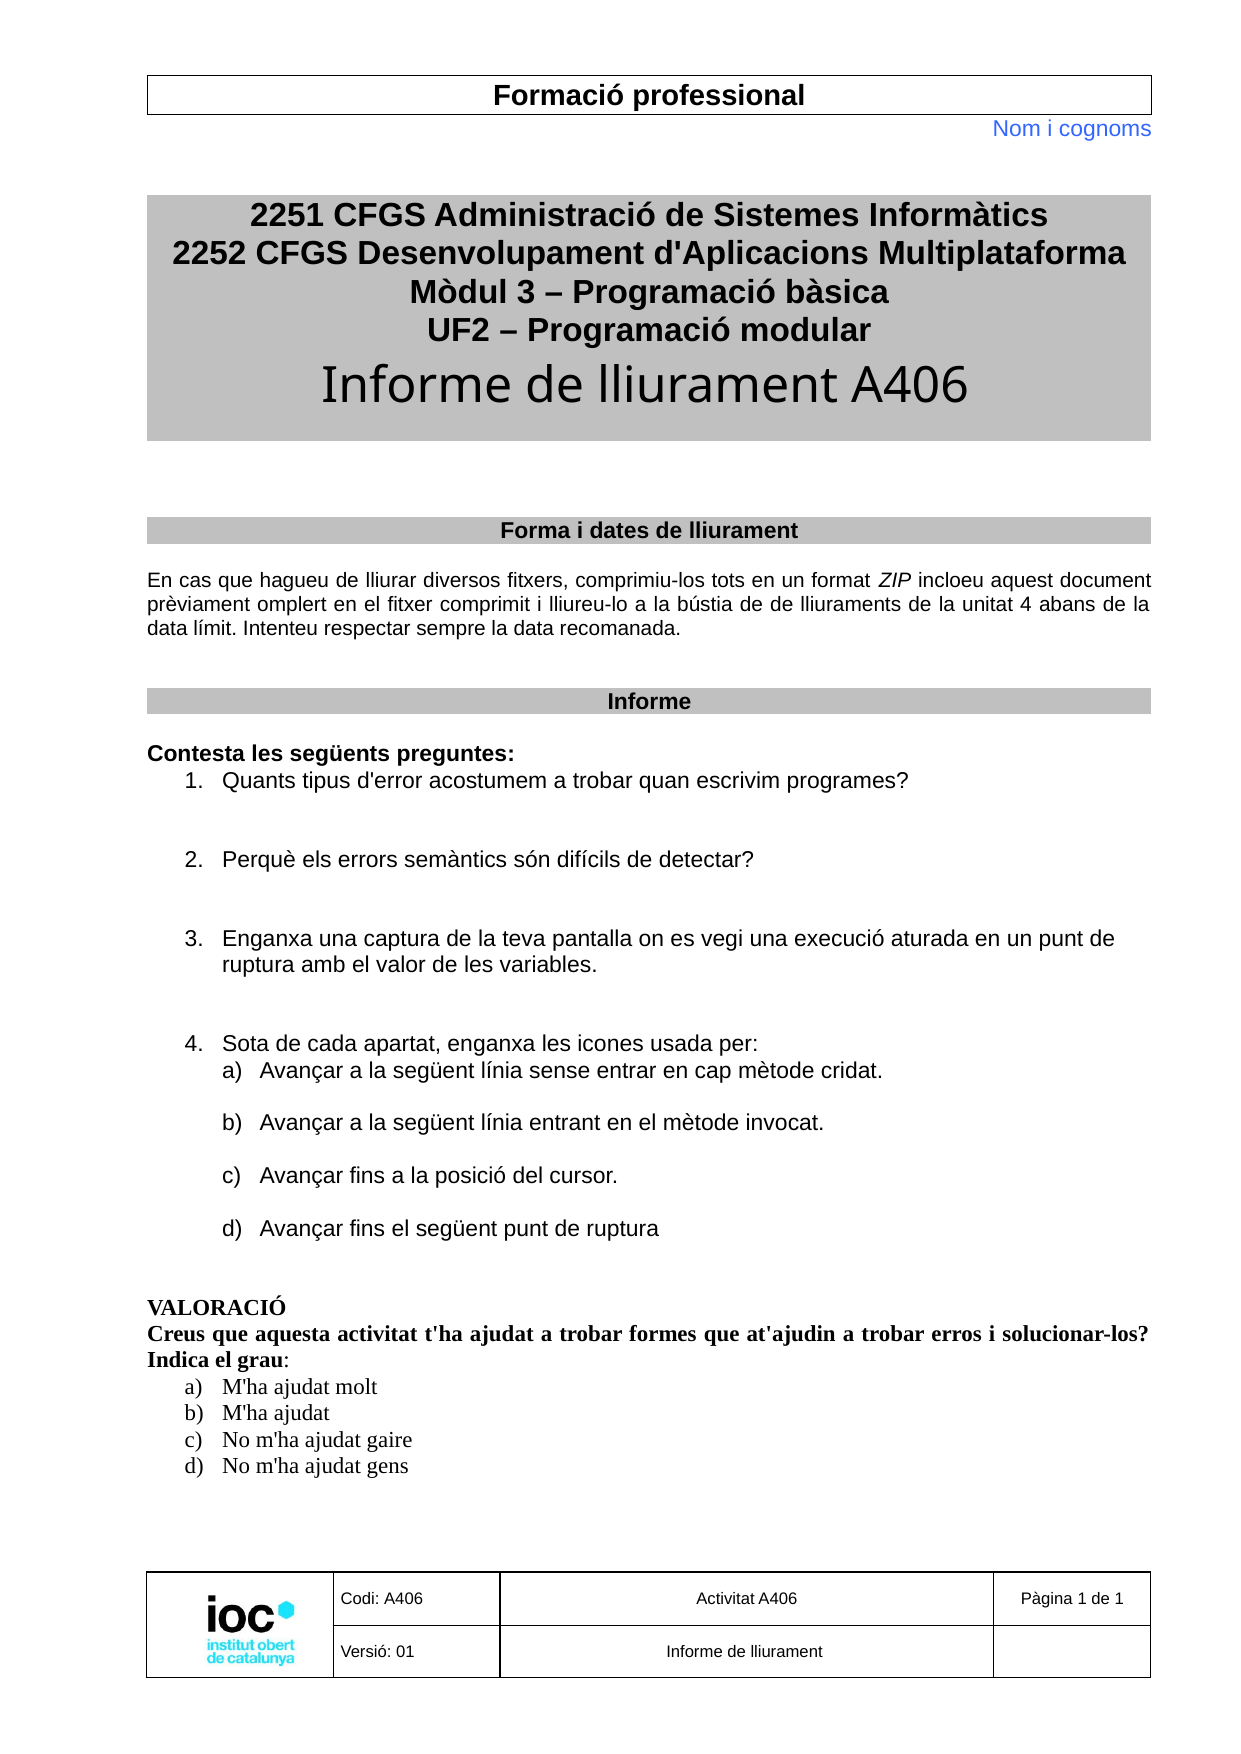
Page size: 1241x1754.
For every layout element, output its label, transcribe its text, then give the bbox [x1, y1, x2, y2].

text En cas que hagueu de lliurar diversos fitxers, comprimiu-los tots en un format ZIP incloeu aquest document prèviament omplert en el fitxer comprimit i lliureu-lo a la bústia de de lliuraments de la unitat 4 abans de la data límit. Intenteu respectar sempre la data recomanada. [147, 568, 1151, 640]
list Avançar a la següent línia entrant en el mètode invocat. [222, 1109, 1151, 1136]
text Contesta les següents preguntes: [147, 740, 1151, 767]
text Informe de lliurament A406 [147, 349, 1151, 417]
text Creus que aquesta activitat t'ha ajudat a trobar formes que at'ajudin a trobar erros i solucionar-los? Indica el grau: [147, 1320, 1151, 1373]
text Forma i dates de lliurament [147, 517, 1151, 544]
list Perquè els errors semàntics són difícils de detectar? [184, 846, 1151, 872]
list Avançar a la següent línia sense entrar en cap mètode cridat. [222, 1057, 1151, 1083]
text Informe [147, 688, 1151, 714]
picture [194, 1581, 308, 1677]
text VALORACIÓ [147, 1294, 1151, 1320]
list Sota de cada apartat, enganxa les icones usada per: [184, 1030, 1151, 1057]
list No m'ha ajudat gens [184, 1452, 1151, 1478]
list M'ha ajudat [184, 1399, 1151, 1426]
text 2251 CFGS Administració de Sistemes Informàtics [147, 195, 1151, 233]
list M'ha ajudat molt [184, 1373, 1151, 1399]
subtitle UF2 – Programació modular [147, 310, 1151, 349]
subtitle Mòdul 3 – Programació bàsica [147, 272, 1151, 310]
list Avançar fins el següent punt de ruptura [222, 1215, 1151, 1241]
list Quants tipus d'error acostumem a trobar quan escrivim programes? [184, 767, 1151, 793]
list No m'ha ajudat gaire [184, 1426, 1151, 1452]
text 2252 CFGS Desenvolupament d'Aplicacions Multiplataforma [147, 233, 1151, 272]
list Avançar fins a la posició del cursor. [222, 1162, 1151, 1188]
list Enganxa una captura de la teva pantalla on es vegi una execució aturada en un punt de ruptura amb el valor de les variables. [184, 925, 1151, 978]
